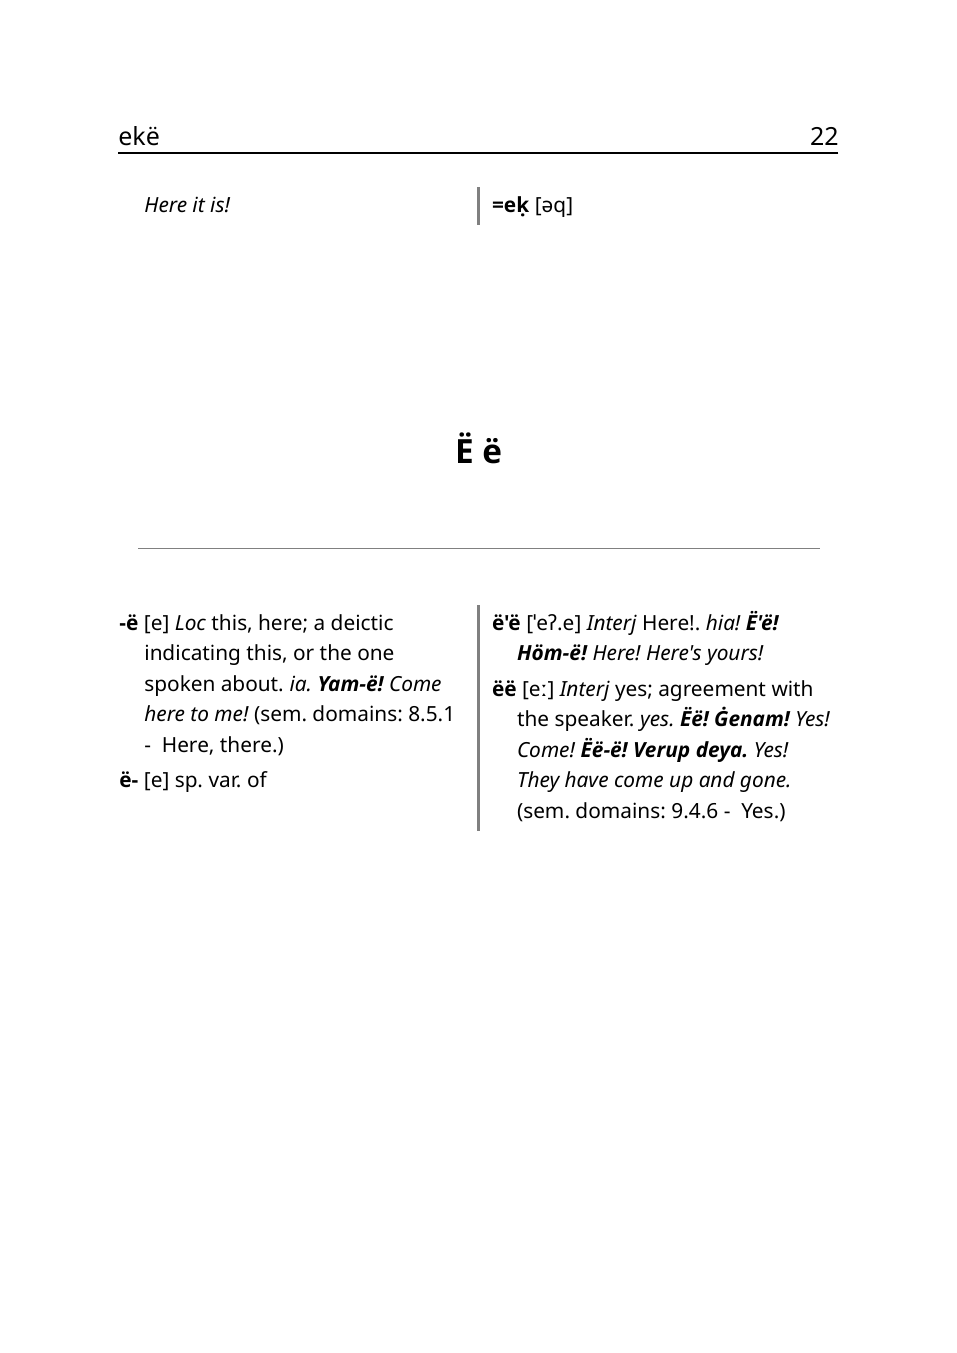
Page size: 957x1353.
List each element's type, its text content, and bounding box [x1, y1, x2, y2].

text ë- [e] sp. var. of [119, 762, 465, 798]
text ë'ë [ˈeʔ.e] Interj Here!. hia! Ë'ë! Höm-ë! Here! Here's yours! [492, 606, 837, 671]
text -ë [e] Loc this, here; a deictic indicating this, or the one spoken about. ia. Yam-ë! Come here to me! (sem. domains: 8.5.1 - Here, there.) [119, 606, 465, 762]
text =eḳ [əq] [492, 188, 837, 223]
text ëë [eː] Interj yes; agreement with the speaker. yes. Ëë! Ġenam! Yes! Come! Ëë-ë! Verup deya. Yes! They have come up and gone. (sem. domains: 9.4.6 - Yes.) [492, 671, 837, 829]
text Ë ë [138, 353, 819, 548]
text Here it is! [119, 188, 465, 223]
